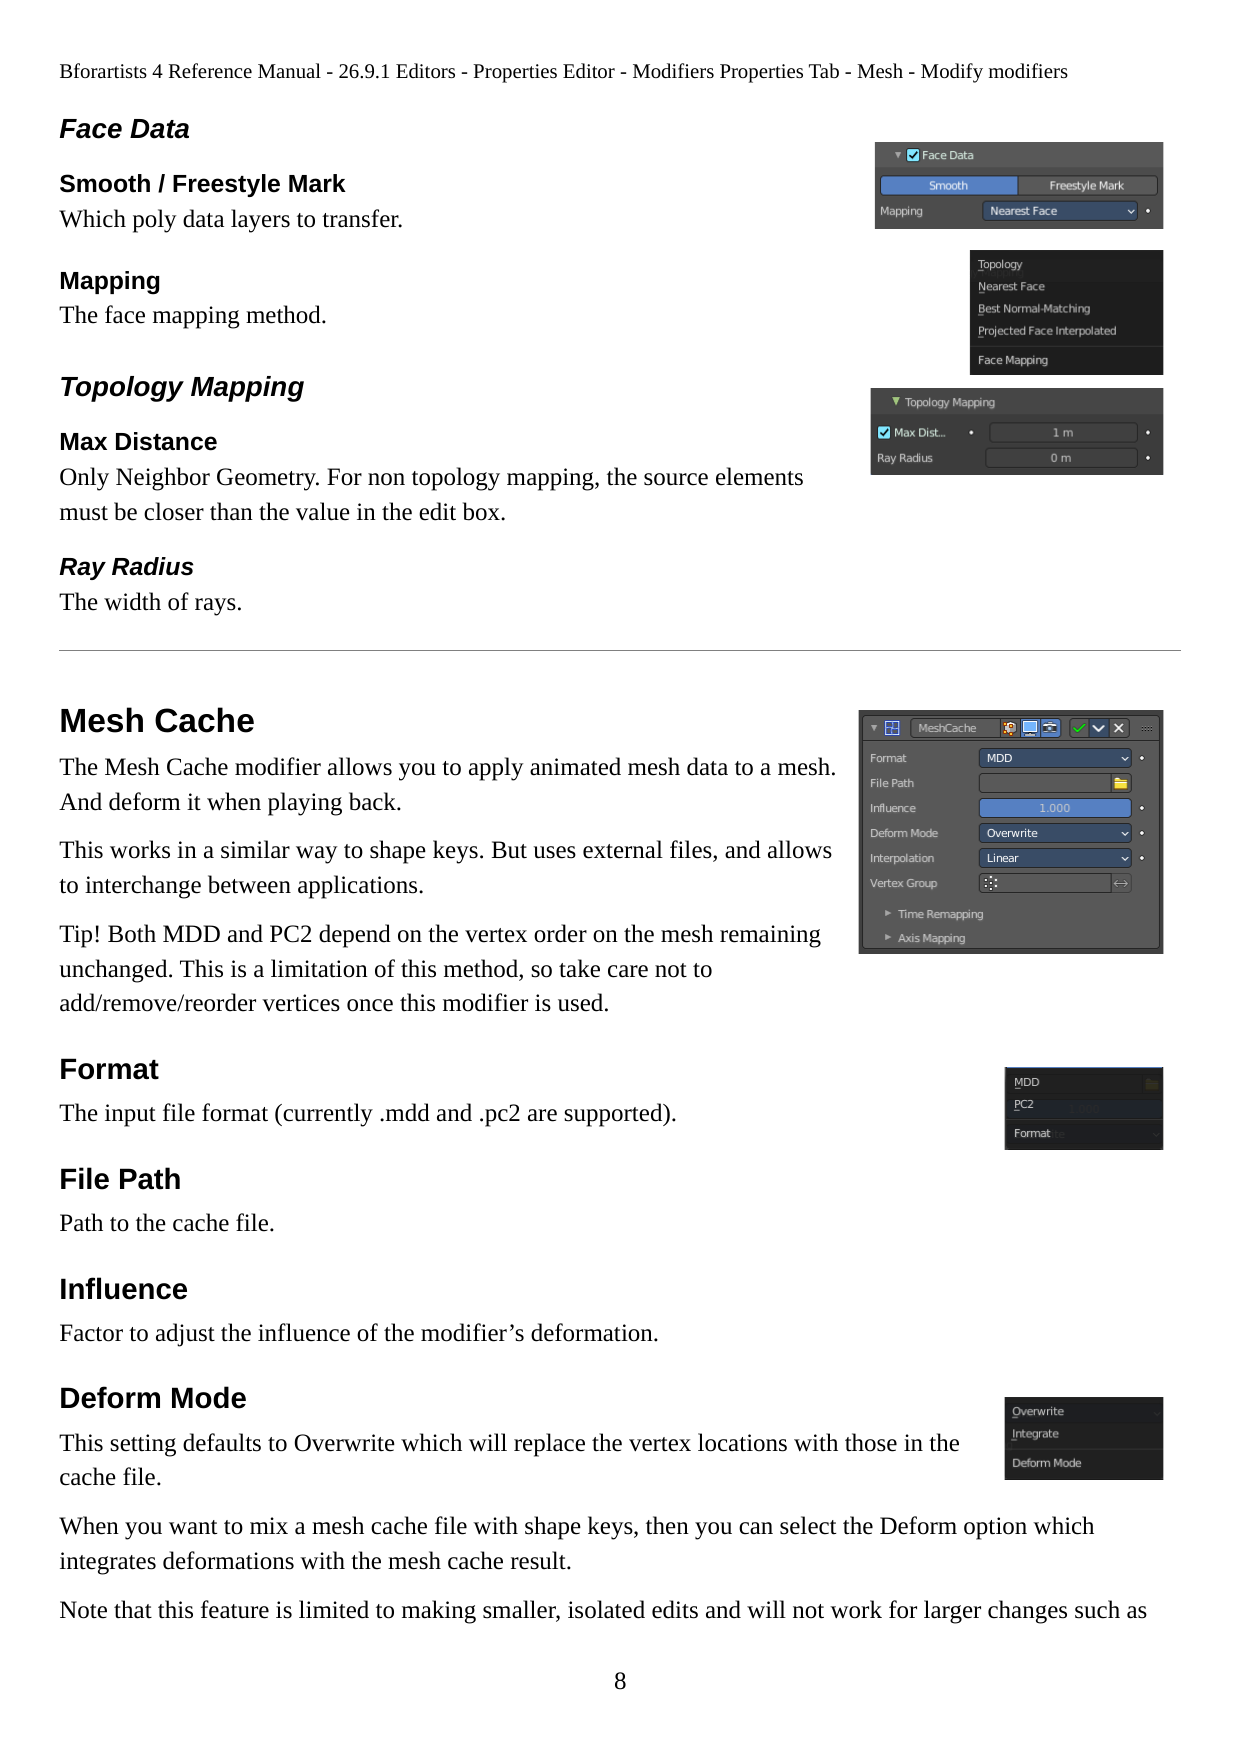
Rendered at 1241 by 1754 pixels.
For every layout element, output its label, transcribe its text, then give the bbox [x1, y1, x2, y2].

text Path to the cache file. [59, 1208, 1181, 1237]
subtitle Smooth / Freestyle Mark [59, 169, 874, 198]
picture [1004, 1067, 1164, 1150]
subtitle File Path [59, 1162, 1181, 1195]
picture [858, 710, 1164, 954]
text The input file format (currently .mdd and .pc2 are supported). [59, 1098, 1004, 1127]
picture [874, 142, 1164, 229]
subtitle Mesh Cache [59, 701, 1181, 739]
text The Mesh Cache modifier allows you to apply animated mesh data to a mesh. And deform it when playing back. [59, 752, 858, 815]
subtitle Face Data [59, 113, 1181, 144]
subtitle Ray Radius [59, 552, 1181, 581]
text Tip! Both MDD and PC2 depend on the vertex order on the mesh remaining unchanged. This is a limitation of this method, so take care not to add/remove/reorder vertices once this modifier is used. [59, 919, 1181, 1017]
text When you want to mix a mesh cache file with shape keys, then you can select the Deform option which integrates deformations with the mesh cache result. [59, 1511, 1181, 1574]
subtitle [1164, 266, 1181, 294]
picture [1004, 1397, 1164, 1480]
subtitle Deform Mode [59, 1381, 1181, 1415]
subtitle Format [59, 1052, 1181, 1086]
text This works in a similar way to shape keys. But uses external files, and allows to interchange between applications. [59, 836, 858, 899]
picture [969, 250, 1164, 375]
text This setting defaults to Overwrite which will replace the vertex locations with those in the cache file. [59, 1428, 1181, 1491]
text Only Neighbor Geometry. For non topology mapping, the source elements must be closer than the value in the edit box. [59, 462, 1181, 526]
text Note that this feature is limited to making smaller, isolated edits and will not work for larger changes such as [59, 1595, 1181, 1623]
subtitle [1164, 169, 1181, 198]
text Factor to adjust the influence of the modifier’s deformation. [59, 1318, 1181, 1347]
subtitle Topology Mapping [59, 371, 1181, 402]
subtitle Influence [59, 1272, 1181, 1305]
text Which poly data layers to transfer. [59, 204, 1181, 233]
subtitle Max Distance [59, 427, 870, 456]
text The face mapping method. [59, 301, 969, 329]
picture [870, 388, 1164, 475]
subtitle Mapping [59, 266, 969, 294]
text The width of rays. [59, 587, 1181, 616]
subtitle [1164, 427, 1181, 456]
